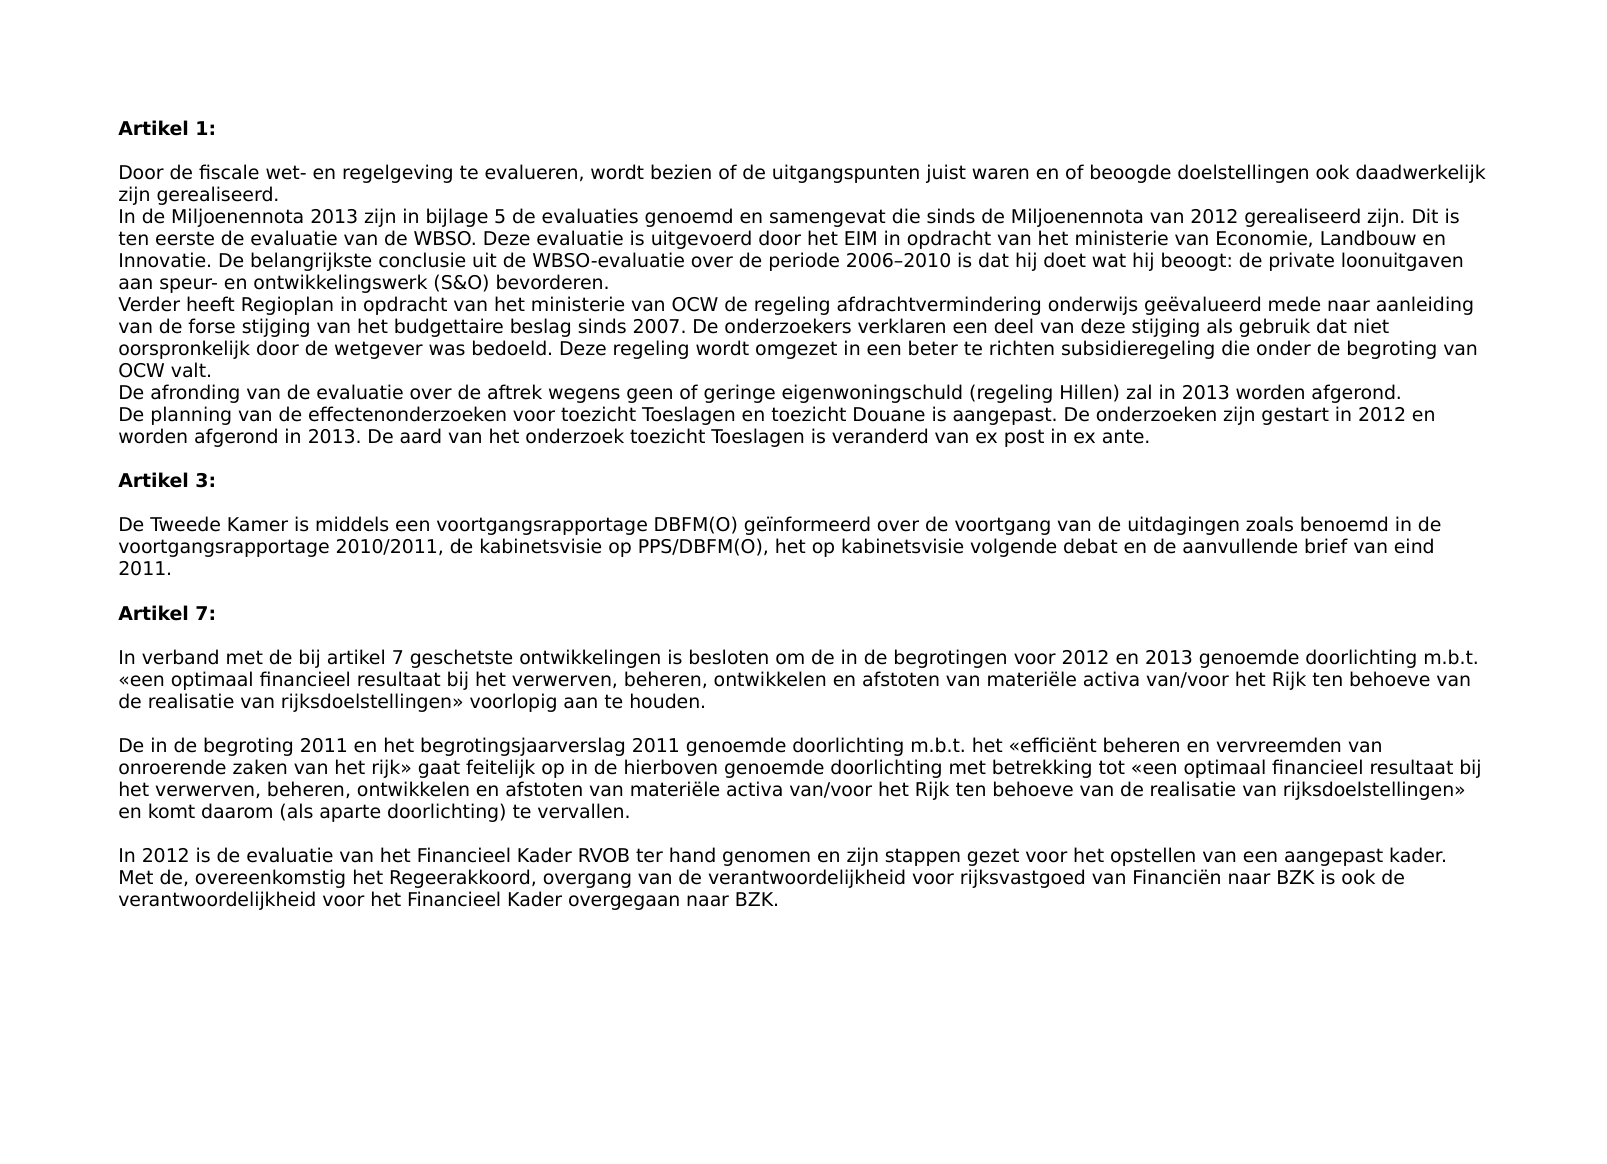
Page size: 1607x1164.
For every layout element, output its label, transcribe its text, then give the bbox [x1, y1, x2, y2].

subtitle Artikel 7: [118, 602, 1488, 624]
text De Tweede Kamer is middels een voortgangsrapportage DBFM(O) geïnformeerd over de voortgang van de uitdagingen zoals benoemd in de voortgangsrapportage 2010/2011, de kabinetsvisie op PPS/DBFM(O), het op kabinetsvisie volgende debat en de aanvullende brief van eind 2011. [118, 514, 1488, 580]
text Verder heeft Regioplan in opdracht van het ministerie van OCW de regeling afdrachtvermindering onderwijs geëvalueerd mede naar aanleiding van de forse stijging van het budgettaire beslag sinds 2007. De onderzoekers verklaren een deel van deze stijging als gebruik dat niet oorspronkelijk door de wetgever was bedoeld. Deze regeling wordt omgezet in een beter te richten subsidieregeling die onder de begroting van OCW valt. [118, 294, 1488, 382]
subtitle Artikel 1: [118, 118, 1488, 140]
text In de Miljoenennota 2013 zijn in bijlage 5 de evaluaties genoemd en samengevat die sinds de Miljoenennota van 2012 gerealiseerd zijn. Dit is ten eerste de evaluatie van de WBSO. Deze evaluatie is uitgevoerd door het EIM in opdracht van het ministerie van Economie, Landbouw en Innovatie. De belangrijkste conclusie uit de WBSO-evaluatie over de periode 2006–2010 is dat hij doet wat hij beoogt: de private loonuitgaven aan speur- en ontwikkelingswerk (S&O) bevorderen. [118, 206, 1488, 294]
text De planning van de effectenonderzoeken voor toezicht Toeslagen en toezicht Douane is aangepast. De onderzoeken zijn gestart in 2012 en worden afgerond in 2013. De aard van het onderzoek toezicht Toeslagen is veranderd van ex post in ex ante. [118, 404, 1488, 448]
text De afronding van de evaluatie over de aftrek wegens geen of geringe eigenwoningschuld (regeling Hillen) zal in 2013 worden afgerond. [118, 382, 1488, 404]
text In 2012 is de evaluatie van het Financieel Kader RVOB ter hand genomen en zijn stappen gezet voor het opstellen van een aangepast kader. Met de, overeenkomstig het Regeerakkoord, overgang van de verantwoordelijkheid voor rijksvastgoed van Financiën naar BZK is ook de verantwoordelijkheid voor het Financieel Kader overgegaan naar BZK. [118, 845, 1488, 911]
text De in de begroting 2011 en het begrotingsjaarverslag 2011 genoemde doorlichting m.b.t. het «efficiënt beheren en vervreemden van onroerende zaken van het rijk» gaat feitelijk op in de hierboven genoemde doorlichting met betrekking tot «een optimaal financieel resultaat bij het verwerven, beheren, ontwikkelen en afstoten van materiële activa van/voor het Rijk ten behoeve van de realisatie van rijksdoelstellingen» en komt daarom (als aparte doorlichting) te vervallen. [118, 735, 1488, 823]
text In verband met de bij artikel 7 geschetste ontwikkelingen is besloten om de in de begrotingen voor 2012 en 2013 genoemde doorlichting m.b.t. «een optimaal financieel resultaat bij het verwerven, beheren, ontwikkelen en afstoten van materiële activa van/voor het Rijk ten behoeve van de realisatie van rijksdoelstellingen» voorlopig aan te houden. [118, 647, 1488, 713]
subtitle Artikel 3: [118, 470, 1488, 492]
text Door de fiscale wet- en regelgeving te evalueren, wordt bezien of de uitgangspunten juist waren en of beoogde doelstellingen ook daadwerkelijk zijn gerealiseerd. [118, 162, 1488, 206]
